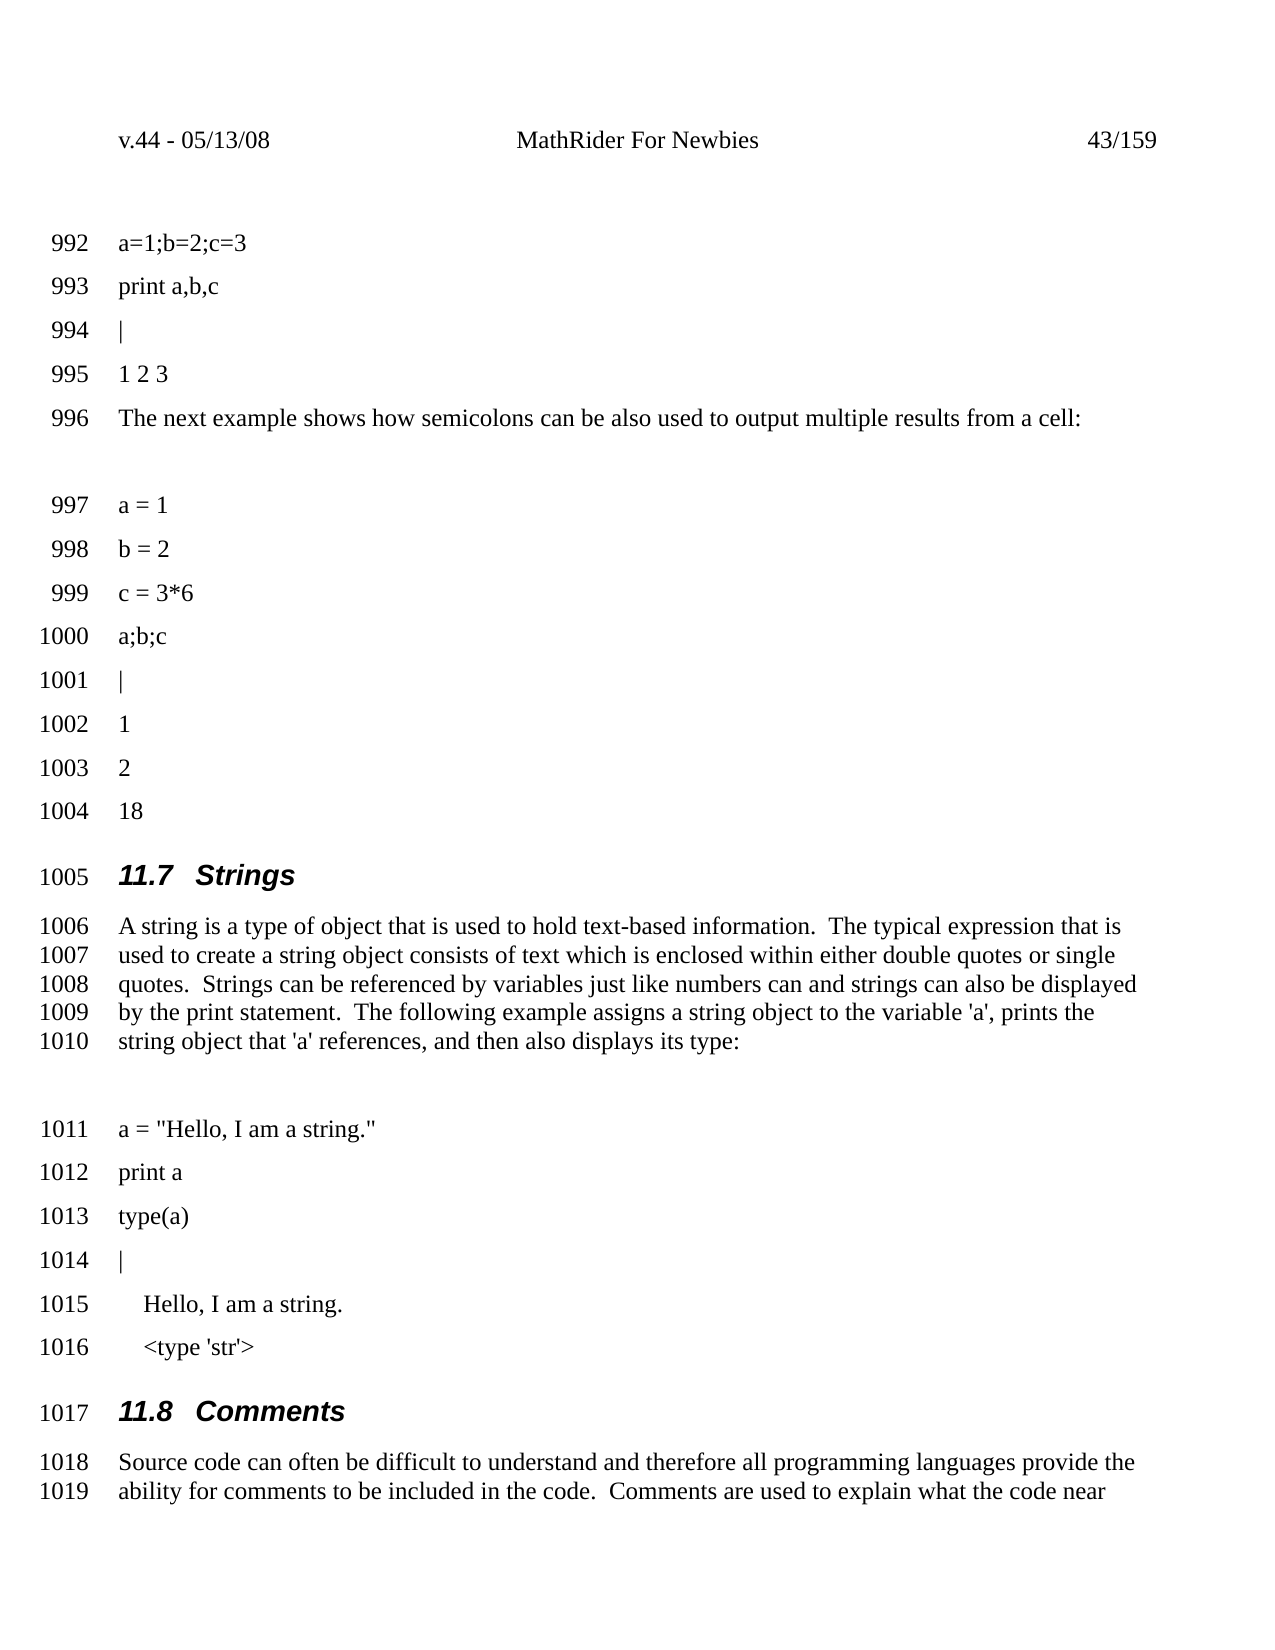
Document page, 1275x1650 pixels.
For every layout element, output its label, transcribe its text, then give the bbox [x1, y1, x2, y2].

text print a [118, 1157, 1157, 1186]
text 1 2 3 [118, 359, 1157, 388]
text The next example shows how semicolons can be also used to output multiple results from a cell: [118, 403, 1157, 431]
subtitle Strings [118, 858, 1157, 891]
text | [118, 1245, 1157, 1274]
text <type 'str'> [118, 1332, 1157, 1361]
text a = "Hello, I am a string." [118, 1114, 1157, 1142]
text Source code can often be difficult to understand and therefore all programming languages provide the ability for comments to be included in the code. Comments are used to explain what the code near [118, 1447, 1157, 1505]
text | [118, 665, 1157, 694]
text 2 [118, 753, 1157, 781]
text 1 [118, 709, 1157, 738]
text a=1;b=2;c=3 [118, 228, 1157, 256]
text b = 2 [118, 534, 1157, 563]
text print a,b,c [118, 271, 1157, 300]
text 18 [118, 796, 1157, 825]
text | [118, 315, 1157, 344]
text c = 3*6 [118, 578, 1157, 606]
text type(a) [118, 1201, 1157, 1230]
text A string is a type of object that is used to hold text-based information. The typical expression that is used to create a string object consists of text which is enclosed within either double quotes or single quotes. Strings can be referenced by variables just like numbers can and strings can also be displayed by the print statement. The following example assigns a string object to the variable 'a', prints the string object that 'a' references, and then also displays its type: [118, 911, 1157, 1055]
subtitle Comments [118, 1394, 1157, 1427]
text a = 1 [118, 490, 1157, 519]
text a;b;c [118, 621, 1157, 650]
text Hello, I am a string. [118, 1289, 1157, 1317]
